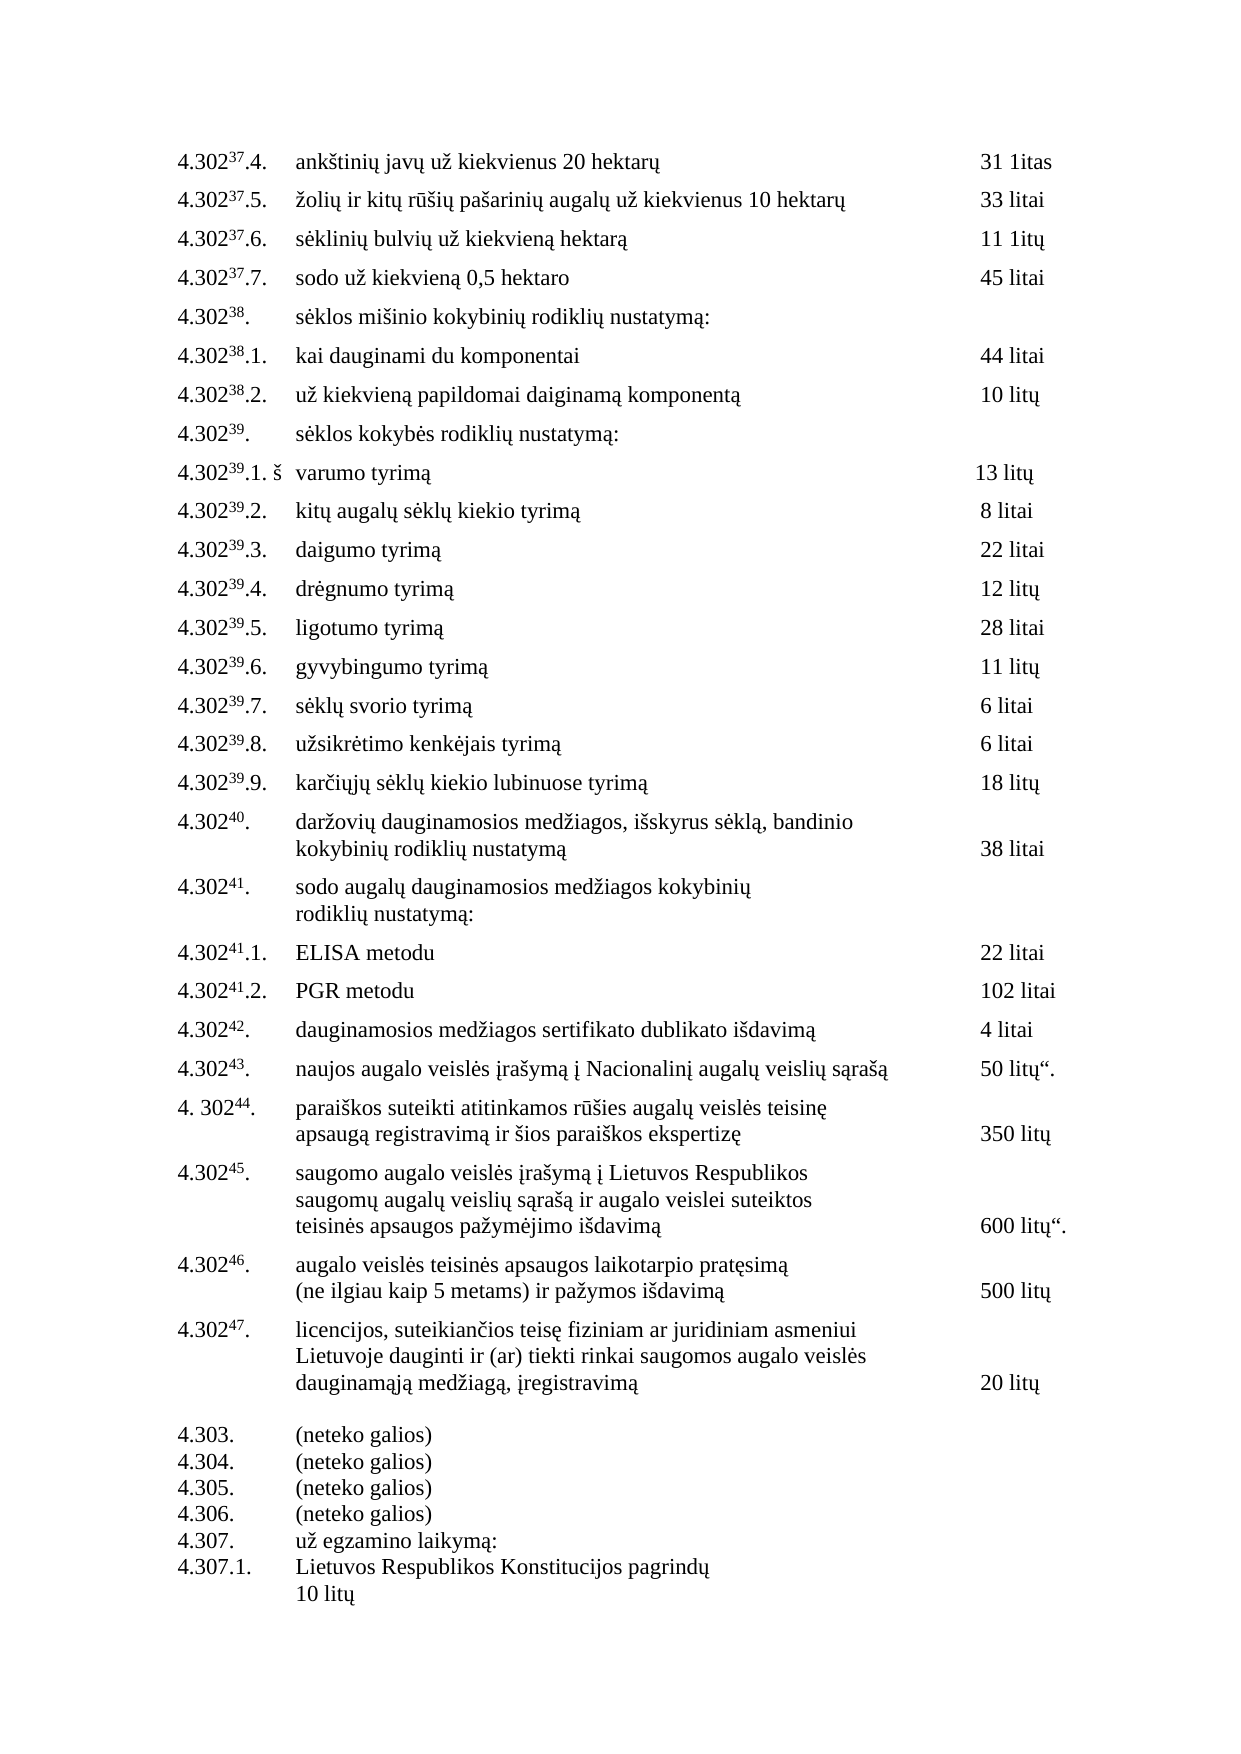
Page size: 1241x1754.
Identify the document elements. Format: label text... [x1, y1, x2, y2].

text 4.30241. sodo augalų dauginamosios medžiagos kokybinių rodiklių nustatymą: [177, 873, 1122, 926]
text 4.30238.2. už kiekvieną papildomai daiginamą komponentą 10 litų [177, 381, 1122, 407]
text 4.307.1. Lietuvos Respublikos Konstitucijos pagrindų 10 litų [177, 1553, 945, 1606]
text 4.30240. daržovių dauginamosios medžiagos, išskyrus sėklą, bandinio kokybinių rodiklių nustatymą 38 litai [177, 808, 1122, 861]
text 4.30237.7. sodo už kiekvieną 0,5 hektaro 45 litai [177, 264, 1122, 291]
text 4.303. (neteko galios) [177, 1421, 945, 1448]
text 4.30246. augalo veislės teisinės apsaugos laikotarpio pratęsimą (ne ilgiau kaip 5 metams) ir pažymos išdavimą 500 litų [177, 1251, 1122, 1303]
text 4.30247. licencijos, suteikiančios teisę fiziniam ar juridiniam asmeniui Lietuvoje dauginti ir (ar) tiekti rinkai saugomos augalo veislės dauginamąją medžiagą, įregistravimą 20 litų [177, 1316, 1122, 1395]
text 4.30239.8. užsikrėtimo kenkėjais tyrimą 6 litai [177, 731, 1122, 757]
text 4.30239. sėklos kokybės rodiklių nustatymą: [177, 420, 1122, 446]
text 4.30239.6. gyvybingumo tyrimą 11 litų [177, 653, 1122, 679]
text 4.306. (neteko galios) [177, 1501, 945, 1527]
text 4.30237.4. ankštinių javų už kiekvienus 20 hektarų 31 1itas [177, 148, 1122, 174]
text 4.30243. naujos augalo veislės įrašymą į Nacionalinį augalų veislių sąrašą 50 litų“. [177, 1055, 1122, 1082]
text 4.30239.1. š varumo tyrimą 13 litų [177, 458, 1122, 485]
text 4.30239.9. karčiųjų sėklų kiekio lubinuose tyrimą 18 litų [177, 769, 1122, 796]
text 4.307. už egzamino laikymą: [177, 1527, 945, 1553]
text 4.30241.2. PGR metodu 102 litai [177, 977, 1122, 1004]
text 4.30241.1. ELISA metodu 22 litai [177, 939, 1122, 965]
text 4.304. (neteko galios) [177, 1448, 945, 1474]
text 4.30238. sėklos mišinio kokybinių rodiklių nustatymą: [177, 303, 1122, 329]
text 4.30239.3. daigumo tyrimą 22 litai [177, 536, 1122, 563]
text 4.30237.5. žolių ir kitų rūšių pašarinių augalų už kiekvienus 10 hektarų 33 litai [177, 187, 1122, 213]
text 4.30239.2. kitų augalų sėklų kiekio tyrimą 8 litai [177, 497, 1122, 524]
text 4.30242. dauginamosios medžiagos sertifikato dublikato išdavimą 4 litai [177, 1016, 1122, 1043]
text 4.30245. saugomo augalo veislės įrašymą į Lietuvos Respublikos saugomų augalų veislių sąrašą ir augalo veislei suteiktos teisinės apsaugos pažymėjimo išdavimą 600 litų“. [177, 1159, 1122, 1238]
text 4.305. (neteko galios) [177, 1474, 945, 1501]
text 4.30239.5. ligotumo tyrimą 28 litai [177, 614, 1122, 640]
text 4.30238.1. kai dauginami du komponentai 44 litai [177, 342, 1122, 368]
text 4. 30244. paraiškos suteikti atitinkamos rūšies augalų veislės teisinę apsaugą registravimą ir šios paraiškos ekspertizę 350 litų [177, 1094, 1122, 1147]
text 4.30237.6. sėklinių bulvių už kiekvieną hektarą 11 1itų [177, 225, 1122, 252]
text 4.30239.7. sėklų svorio tyrimą 6 litai [177, 692, 1122, 718]
text 4.30239.4. drėgnumo tyrimą 12 litų [177, 575, 1122, 601]
